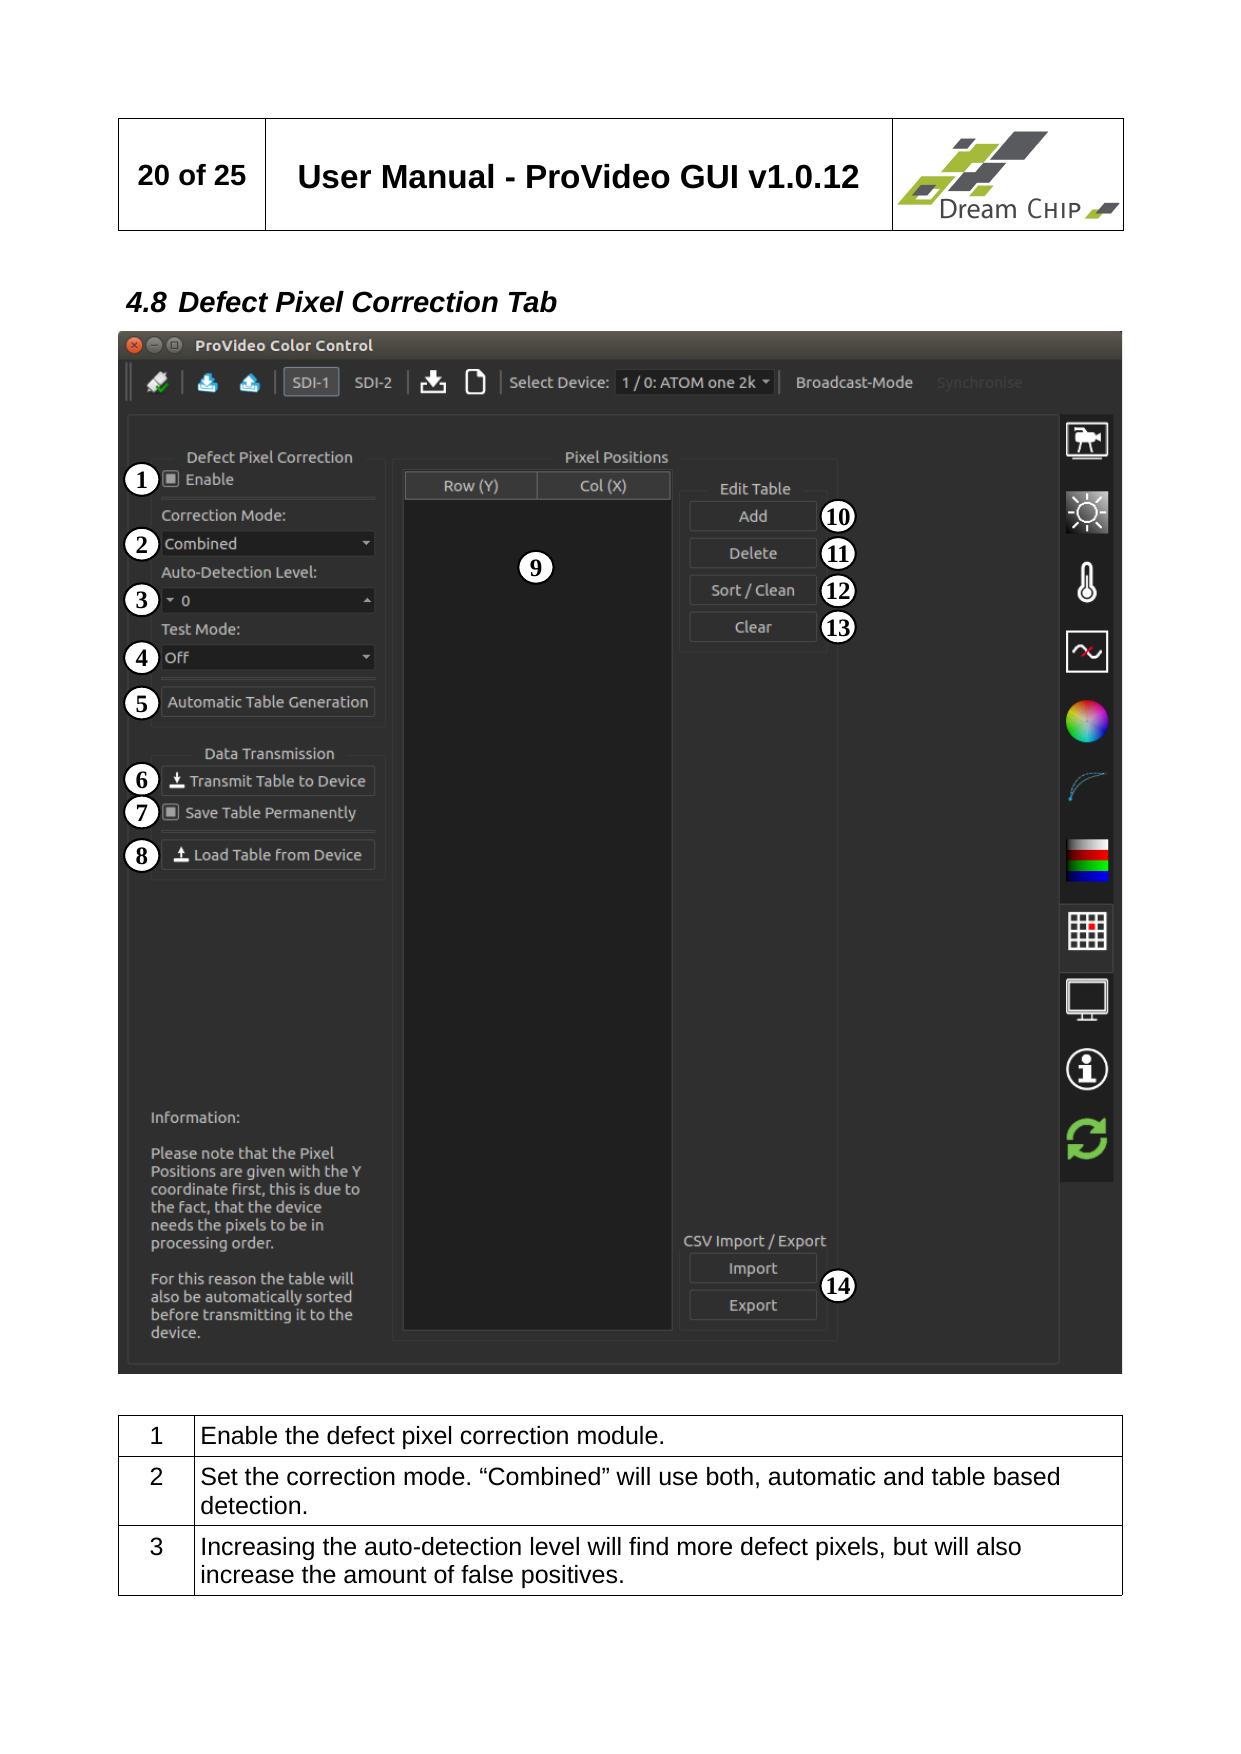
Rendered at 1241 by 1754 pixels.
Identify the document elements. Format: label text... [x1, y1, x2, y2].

table_header 1 [119, 1416, 194, 1456]
table_header Enable the defect pixel correction module. [195, 1416, 1122, 1456]
table_cell 3 [119, 1526, 194, 1595]
table_cell 2 [119, 1457, 194, 1525]
subtitle Defect Pixel Correction Tab [118, 285, 1122, 318]
table_cell Set the correction mode. “Combined” will use both, automatic and table based detection. [195, 1457, 1122, 1525]
picture [897, 130, 1120, 220]
picture [118, 331, 1123, 1374]
table_cell Increasing the auto-detection level will find more defect pixels, but will also increase the amount of false positives. [195, 1526, 1122, 1595]
